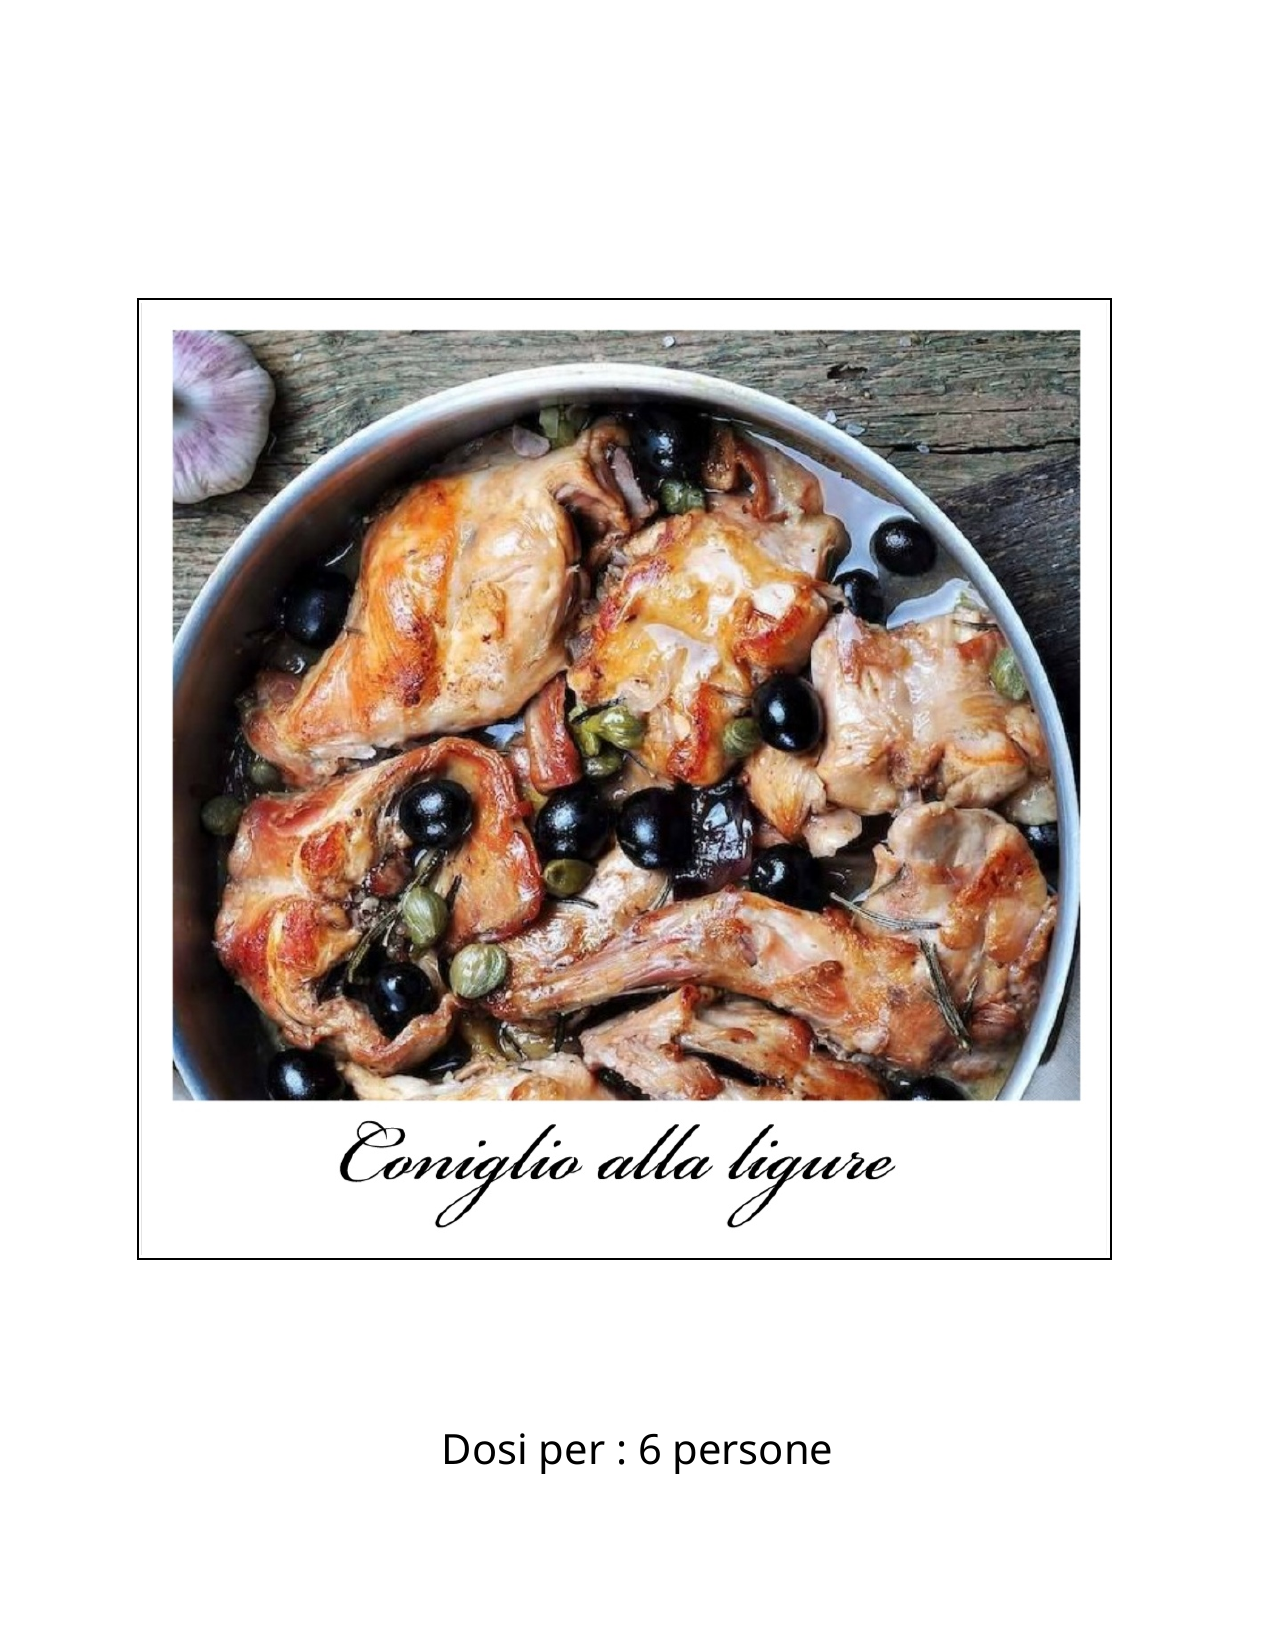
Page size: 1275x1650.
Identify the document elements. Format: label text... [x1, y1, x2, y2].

picture [141, 303, 1107, 1255]
text Dosi per : 6 persone [150, 1420, 1125, 1477]
